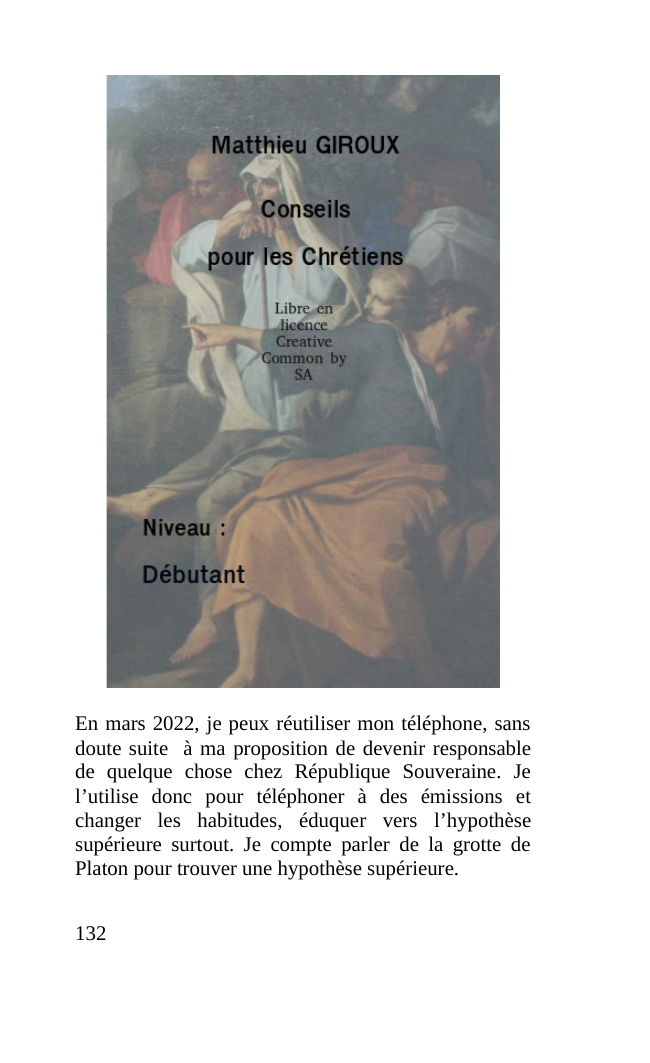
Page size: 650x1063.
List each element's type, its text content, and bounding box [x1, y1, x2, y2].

picture [106, 75, 500, 688]
text En mars 2022, je peux réutiliser mon téléphone, sans doute suite à ma proposition de devenir responsable de quelque chose chez République Souveraine. Je l’utilise donc pour téléphoner à des émissions et changer les habitudes, éduquer vers l’hypothèse supérieure surtout. Je compte parler de la grotte de Platon pour trouver une hypothèse supérieure. [75, 711, 531, 880]
